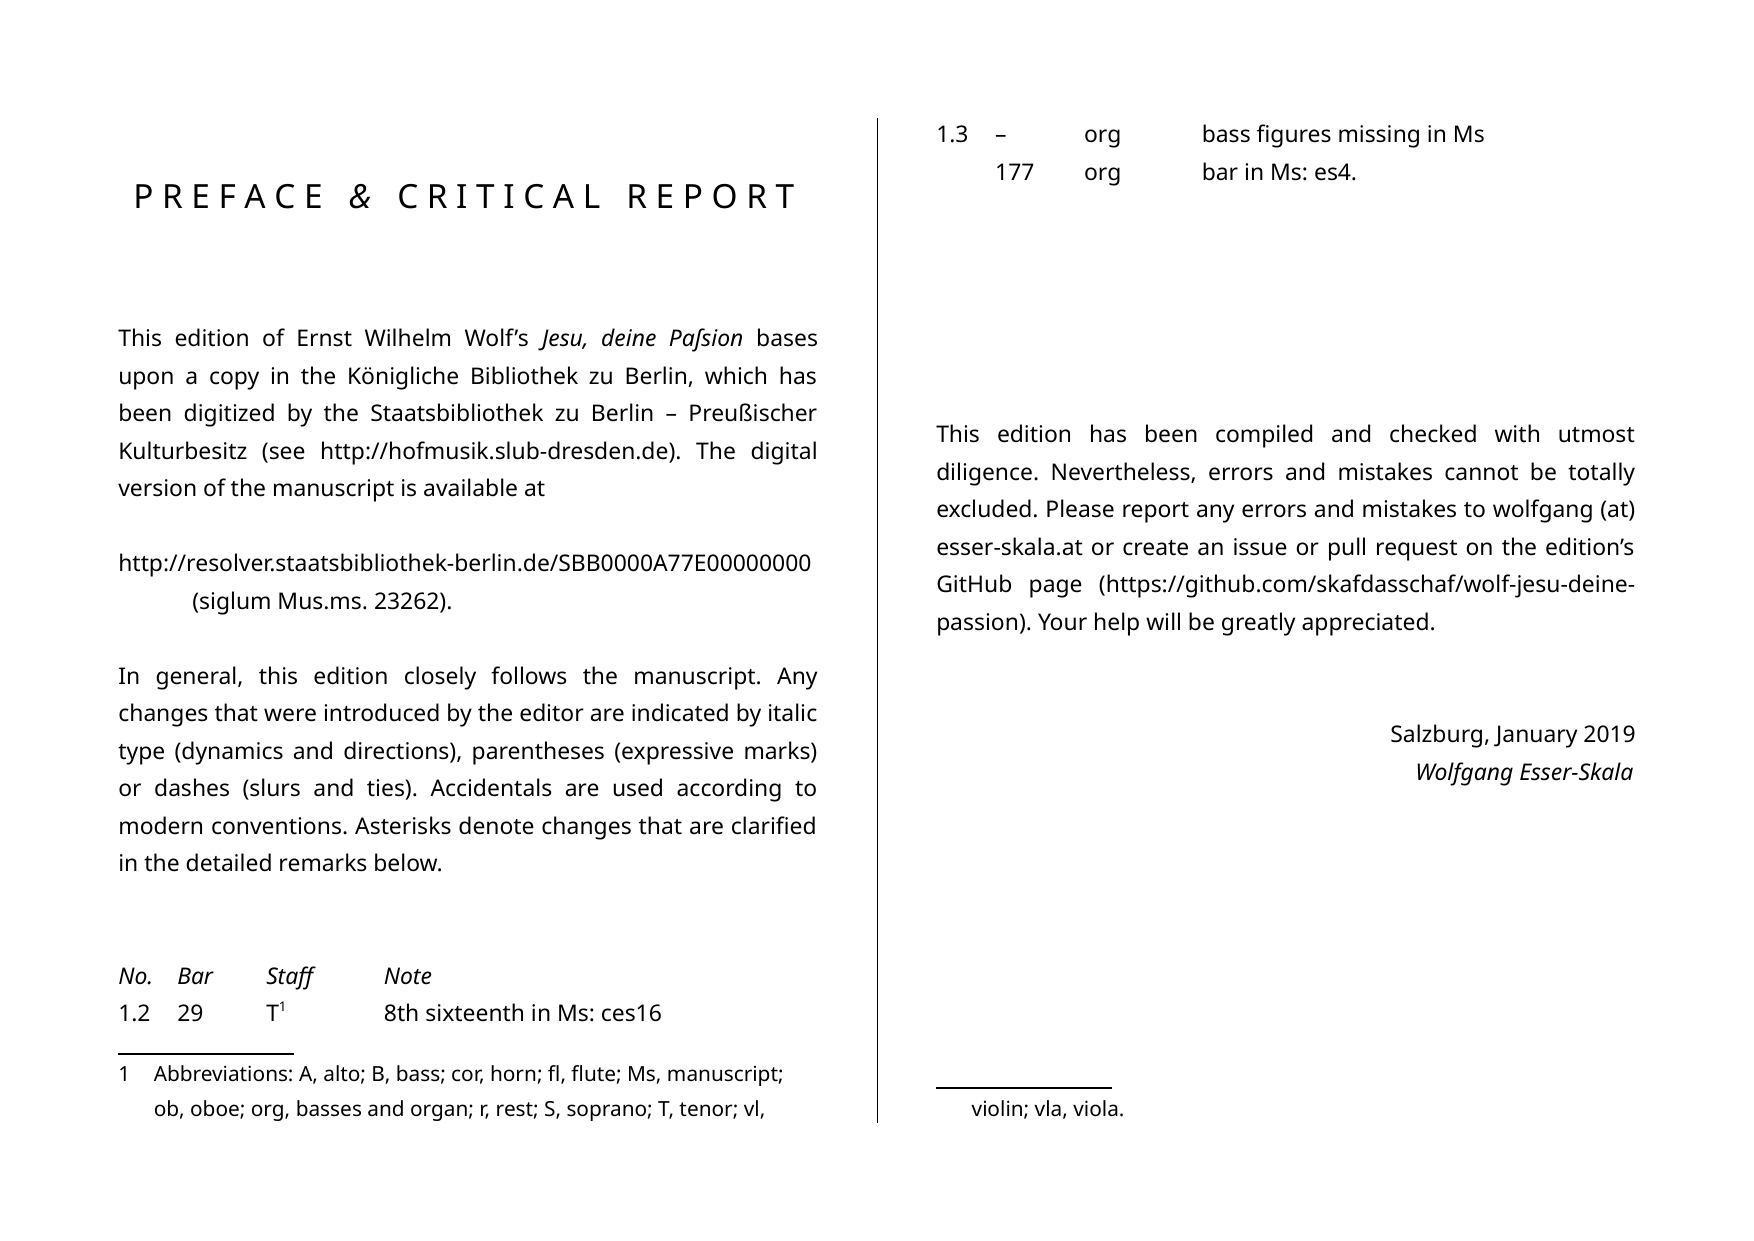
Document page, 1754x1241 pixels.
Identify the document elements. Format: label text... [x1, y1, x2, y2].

text P R E F A C E & C R I T I C A L R E P O R T [118, 173, 818, 218]
text Abbreviations: A, alto; B, bass; cor, horn; fl, flute; Ms, manuscript; ob, oboe; org, basses and organ; r, rest; S, soprano; T, tenor; vl, [118, 1059, 818, 1122]
text http://resolver.staatsbibliothek-berlin.de/SBB0000A77E00000000 (siglum Mus.ms. 23262). [118, 510, 818, 616]
text This edition has been compiled and checked with utmost diligence. Nevertheless, errors and mistakes cannot be totally excluded. Please report any errors and mistakes to wolfgang (at) esser-skala.at or create an issue or pull request on the edition’s GitHub page (https://github.com/skafdasschaf/wolf-jesu-deine-passion). Your help will be greatly appreciated. [936, 418, 1636, 637]
text violin; vla, viola. [936, 1094, 1636, 1122]
text Salzburg, January 2019 Wolfgang Esser-Skala [936, 718, 1636, 787]
text In general, this edition closely follows the manuscript. Any changes that were introduced by the editor are indicated by italic type (dynamics and directions), parentheses (expressive marks) or dashes (slurs and ties). Accidentals are used according to modern conventions. Asterisks denote changes that are clarified in the detailed remarks below. [118, 660, 818, 879]
text 1.3 – org bass figures missing in Ms 177 org bar in Ms: es4. [936, 118, 1636, 412]
text No. Bar Staff Note 1.2 29 T 8th sixteenth in Ms: ces16 [118, 960, 818, 1029]
text This edition of Ernst Wilhelm Wolf’s Jesu, deine Paſsion bases upon a copy in the Königliche Bibliothek zu Berlin, which has been digitized by the Staatsbibliothek zu Berlin – Preußischer Kulturbesitz (see http://hofmusik.slub-dresden.de). The digital version of the manuscript is available at [118, 322, 818, 504]
